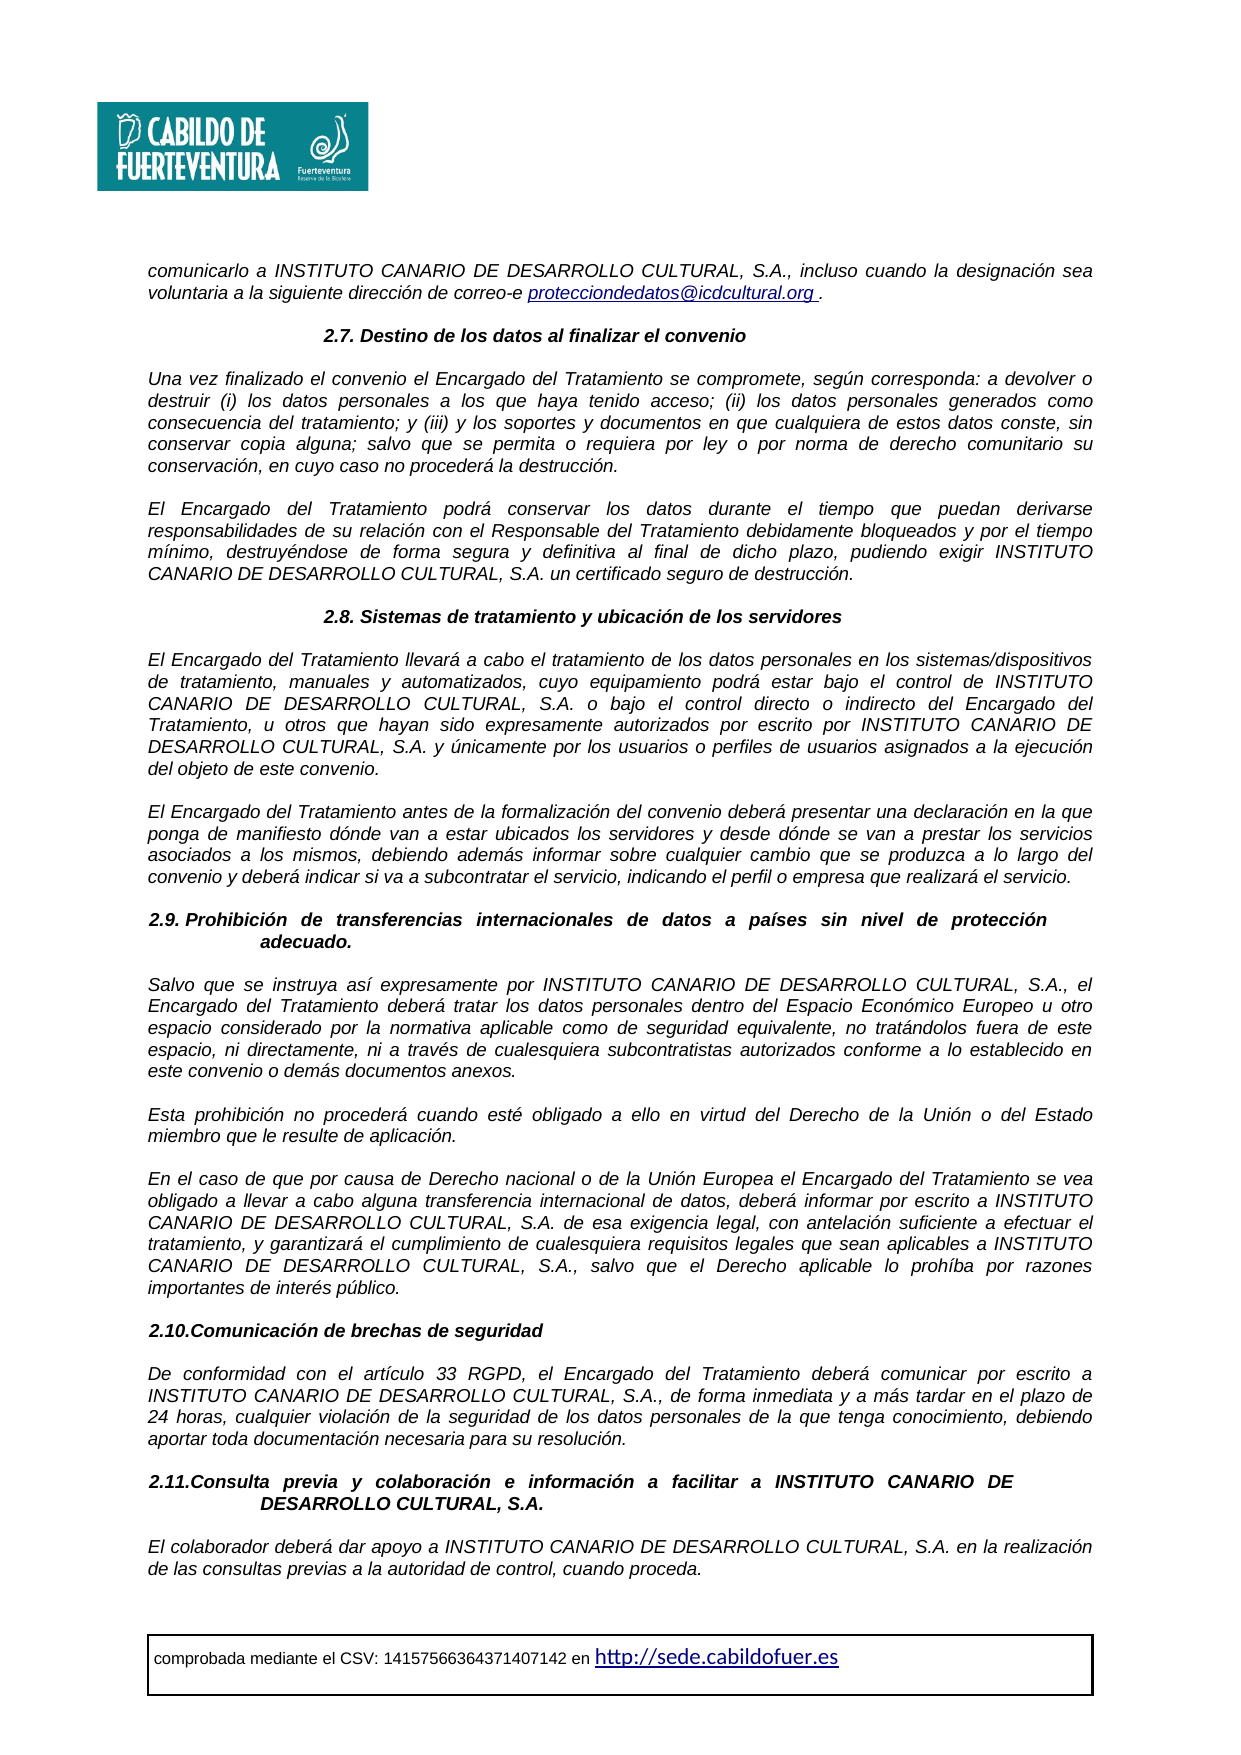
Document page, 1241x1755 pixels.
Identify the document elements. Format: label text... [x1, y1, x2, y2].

text El Encargado del Tratamiento podrá conservar los datos durante el tiempo que puedan derivarse responsabilidades de su relación con el Responsable del Tratamiento debidamente bloqueados y por el tiempo mínimo, destruyéndose de forma segura y definitiva al final de dicho plazo, pudiendo exigir INSTITUTO CANARIO DE DESARROLLO CULTURAL, S.A. un certificado seguro de destrucción. [148, 498, 1093, 584]
list Destino de los datos al finalizar el convenio [324, 325, 1107, 347]
text En el caso de que por causa de Derecho nacional o de la Unión Europea el Encargado del Tratamiento se vea obligado a llevar a cabo alguna transferencia internacional de datos, deberá informar por escrito a INSTITUTO CANARIO DE DESARROLLO CULTURAL, S.A. de esa exigencia legal, con antelación suficiente a efectuar el tratamiento, y garantizará el cumplimiento de cualesquiera requisitos legales que sean aplicables a INSTITUTO CANARIO DE DESARROLLO CULTURAL, S.A., salvo que el Derecho aplicable lo prohíba por razones importantes de interés público. [148, 1168, 1093, 1298]
text Esta prohibición no procederá cuando esté obligado a ello en virtud del Derecho de la Unión o del Estado miembro que le resulte de aplicación. [148, 1103, 1093, 1147]
text Una vez finalizado el convenio el Encargado del Tratamiento se compromete, según corresponda: a devolver o destruir (i) los datos personales a los que haya tenido acceso; (ii) los datos personales generados como consecuencia del tratamiento; y (iii) y los soportes y documentos en que cualquiera de estos datos conste, sin conservar copia alguna; salvo que se permita o requiera por ley o por norma de derecho comunitario su conservación, en cuyo caso no procederá la destrucción. [148, 368, 1093, 476]
text comunicarlo a INSTITUTO CANARIO DE DESARROLLO CULTURAL, S.A., incluso cuando la designación sea voluntaria a la siguiente dirección de correo-e protecciondedatos@icdcultural.org . [148, 260, 1093, 303]
text De conformidad con el artículo 33 RGPD, el Encargado del Tratamiento deberá comunicar por escrito a INSTITUTO CANARIO DE DESARROLLO CULTURAL, S.A., de forma inmediata y a más tardar en el plazo de 24 horas, cualquier violación de la seguridad de los datos personales de la que tenga conocimiento, debiendo aportar toda documentación necesaria para su resolución. [148, 1363, 1093, 1449]
list Sistemas de tratamiento y ubicación de los servidores [324, 606, 1107, 628]
text El Encargado del Tratamiento antes de la formalización del convenio deberá presentar una declaración en la que ponga de manifiesto dónde van a estar ubicados los servidores y desde dónde se van a prestar los servicios asociados a los mismos, debiendo además informar sobre cualquier cambio que se produzca a lo largo del convenio y deberá indicar si va a subcontratar el servicio, indicando el perfil o empresa que realizará el servicio. [148, 801, 1093, 887]
list Prohibición de transferencias internacionales de datos a países sin nivel de protección adecuado. [149, 909, 1093, 952]
text Salvo que se instruya así expresamente por INSTITUTO CANARIO DE DESARROLLO CULTURAL, S.A., el Encargado del Tratamiento deberá tratar los datos personales dentro del Espacio Económico Europeo u otro espacio considerado por la normativa aplicable como de seguridad equivalente, no tratándolos fuera de este espacio, ni directamente, ni a través de cualesquiera subcontratistas autorizados conforme a lo establecido en este convenio o demás documentos anexos. [148, 974, 1093, 1082]
list Consulta previa y colaboración e información a facilitar a INSTITUTO CANARIO DE DESARROLLO CULTURAL, S.A. [149, 1471, 1093, 1514]
list Comunicación de brechas de seguridad [149, 1320, 1107, 1341]
text El colaborador deberá dar apoyo a INSTITUTO CANARIO DE DESARROLLO CULTURAL, S.A. en la realización de las consultas previas a la autoridad de control, cuando proceda. [148, 1536, 1093, 1579]
text El Encargado del Tratamiento llevará a cabo el tratamiento de los datos personales en los sistemas/dispositivos de tratamiento, manuales y automatizados, cuyo equipamiento podrá estar bajo el control de INSTITUTO CANARIO DE DESARROLLO CULTURAL, S.A. o bajo el control directo o indirecto del Encargado del Tratamiento, u otros que hayan sido expresamente autorizados por escrito por INSTITUTO CANARIO DE DESARROLLO CULTURAL, S.A. y únicamente por los usuarios o perfiles de usuarios asignados a la ejecución del objeto de este convenio. [148, 649, 1093, 779]
